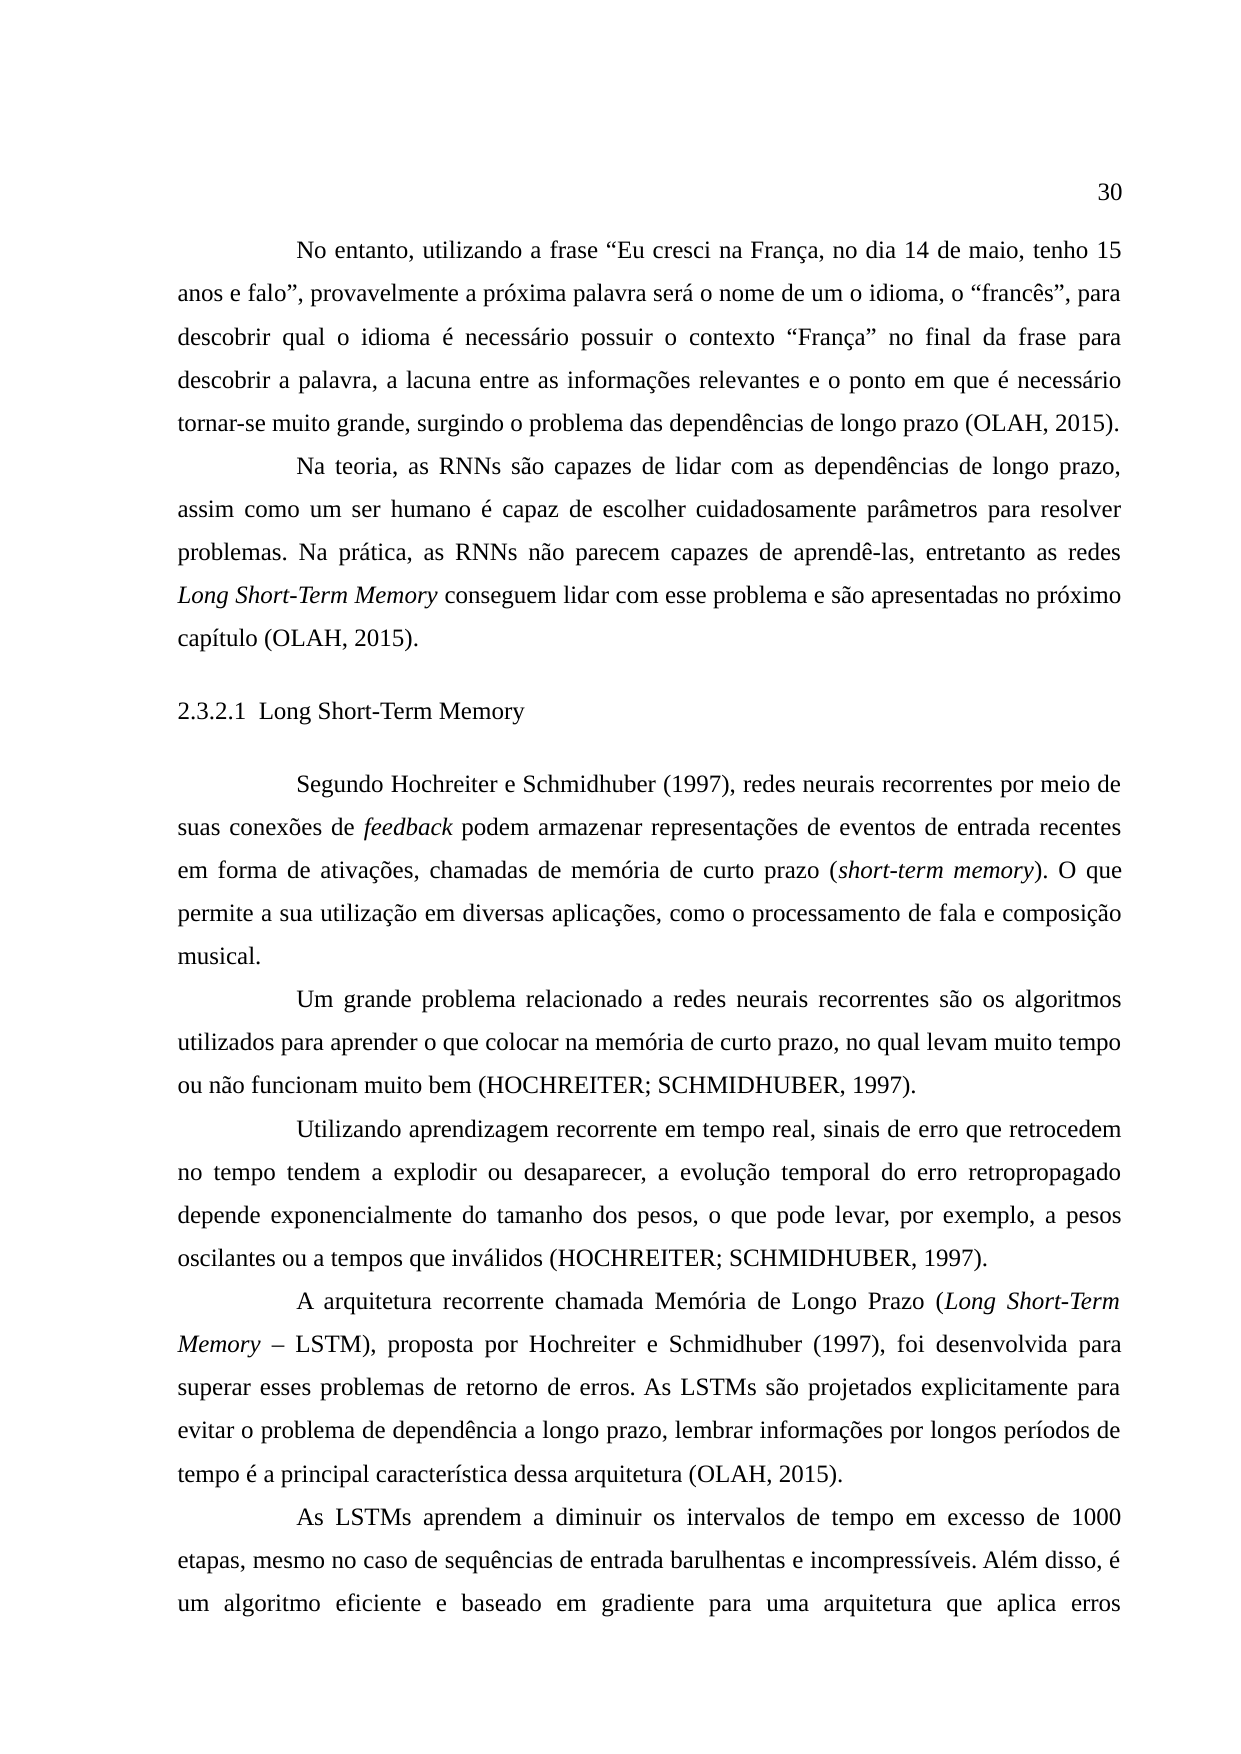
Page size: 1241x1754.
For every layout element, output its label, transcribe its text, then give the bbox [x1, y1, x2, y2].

text Utilizando aprendizagem recorrente em tempo real, sinais de erro que retrocedem no tempo tendem a explodir ou desaparecer, a evolução temporal do erro retropropagado depende exponencialmente do tamanho dos pesos, o que pode levar, por exemplo, a pesos oscilantes ou a tempos que inválidos (HOCHREITER; SCHMIDHUBER, 1997). [177, 1114, 1122, 1272]
text Um grande problema relacionado a redes neurais recorrentes são os algoritmos utilizados para aprender o que colocar na memória de curto prazo, no qual levam muito tempo ou não funcionam muito bem (HOCHREITER; SCHMIDHUBER, 1997). [177, 984, 1122, 1099]
text Na teoria, as RNNs são capazes de lidar com as dependências de longo prazo, assim como um ser humano é capaz de escolher cuidadosamente parâmetros para resolver problemas. Na prática, as RNNs não parecem capazes de aprendê-las, entretanto as redes Long Short-Term Memory conseguem lidar com esse problema e são apresentadas no próximo capítulo (OLAH, 2015). [177, 451, 1122, 652]
text Segundo Hochreiter e Schmidhuber (1997), redes neurais recorrentes por meio de suas conexões de feedback podem armazenar representações de eventos de entrada recentes em forma de ativações, chamadas de memória de curto prazo (short-term memory). O que permite a sua utilização em diversas aplicações, como o processamento de fala e composição musical. [177, 769, 1122, 970]
text As LSTMs aprendem a diminuir os intervalos de tempo em excesso de 1000 etapas, mesmo no caso de sequências de entrada barulhentas e incompressíveis. Além disso, é um algoritmo eficiente e baseado em gradiente para uma arquitetura que aplica erros [177, 1502, 1122, 1617]
subtitle Long Short-Term Memory [177, 696, 1122, 725]
text A arquitetura recorrente chamada Memória de Longo Prazo (Long Short-Term Memory – LSTM), proposta por Hochreiter e Schmidhuber (1997), foi desenvolvida para superar esses problemas de retorno de erros. As LSTMs são projetados explicitamente para evitar o problema de dependência a longo prazo, lembrar informações por longos períodos de tempo é a principal característica dessa arquitetura (OLAH, 2015). [177, 1286, 1122, 1487]
text No entanto, utilizando a frase “Eu cresci na França, no dia 14 de maio, tenho 15 anos e falo”, provavelmente a próxima palavra será o nome de um o idioma, o “francês”, para descobrir qual o idioma é necessário possuir o contexto “França” no final da frase para descobrir a palavra, a lacuna entre as informações relevantes e o ponto em que é necessário tornar-se muito grande, surgindo o problema das dependências de longo prazo (OLAH, 2015). [177, 235, 1122, 437]
